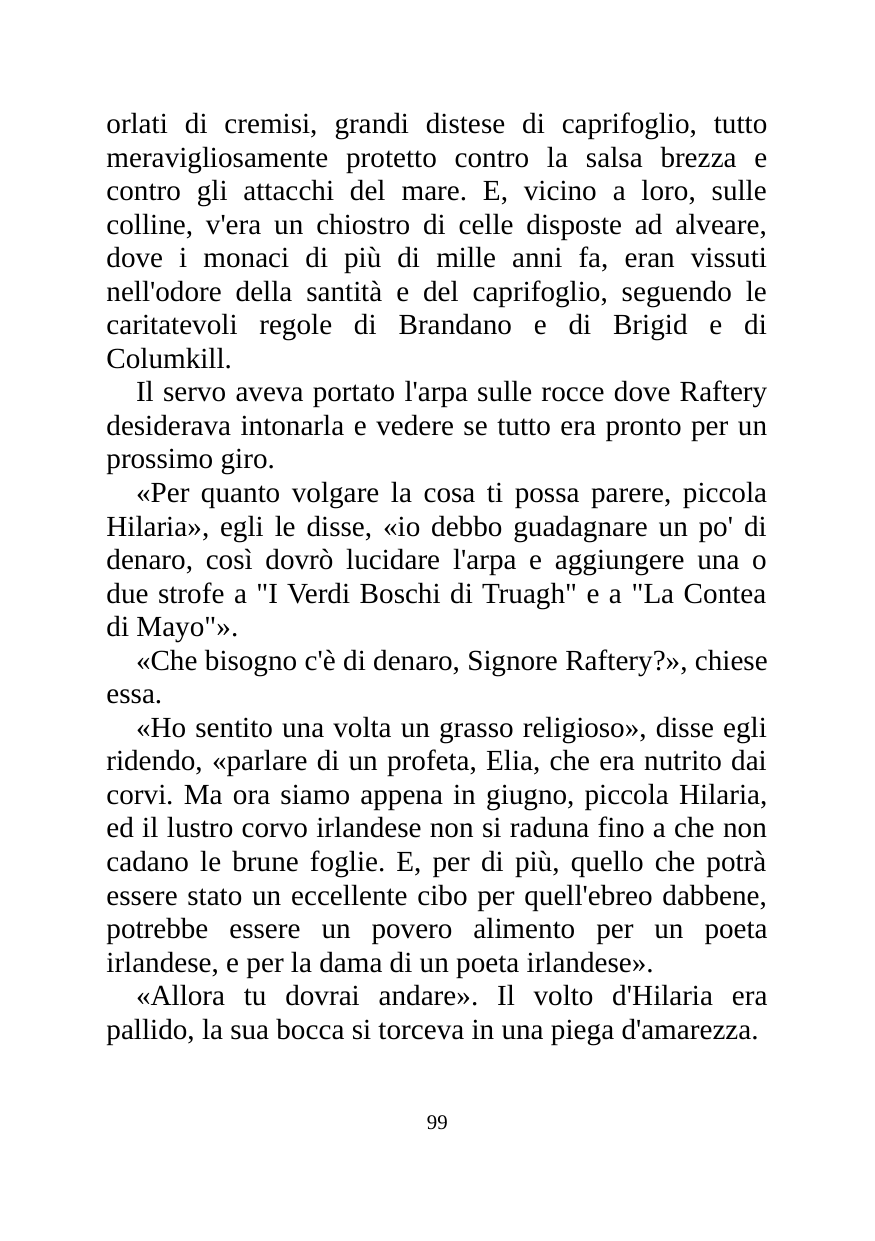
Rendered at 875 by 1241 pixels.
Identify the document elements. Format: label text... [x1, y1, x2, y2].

text «Per quanto volgare la cosa ti possa parere, piccola Hilaria», egli le disse, «io debbo guadagnare un po' di denaro, così dovrò lucidare l'arpa e aggiungere una o due strofe a "I Verdi Boschi di Truagh" e a "La Contea di Mayo"». [106, 475, 768, 643]
text «Ho sentito una volta un grasso religioso», disse egli ridendo, «parlare di un profeta, Elia, che era nutrito dai corvi. Ma ora siamo appena in giugno, piccola Hilaria, ed il lustro corvo irlandese non si raduna fino a che non cadano le brune foglie. E, per di più, quello che potrà essere stato un eccellente cibo per quell'ebreo dabbene, potrebbe essere un povero alimento per un poeta irlandese, e per la dama di un poeta irlandese». [106, 710, 768, 978]
text «Che bisogno c'è di denaro, Signore Raftery?», chiese essa. [106, 643, 768, 710]
text «Allora tu dovrai andare». Il volto d'Hilaria era pallido, la sua bocca si torceva in una piega d'amarezza. [106, 978, 768, 1045]
text orlati di cremisi, grandi distese di caprifoglio, tutto meravigliosamente protetto contro la salsa brezza e contro gli attacchi del mare. E, vicino a loro, sulle colline, v'era un chiostro di celle disposte ad alveare, dove i monaci di più di mille anni fa, eran vissuti nell'odore della santità e del caprifoglio, seguendo le caritatevoli regole di Brandano e di Brigid e di Columkill. [106, 106, 768, 374]
text Il servo aveva portato l'arpa sulle rocce dove Raftery desiderava intonarla e vedere se tutto era pronto per un prossimo giro. [106, 374, 768, 475]
